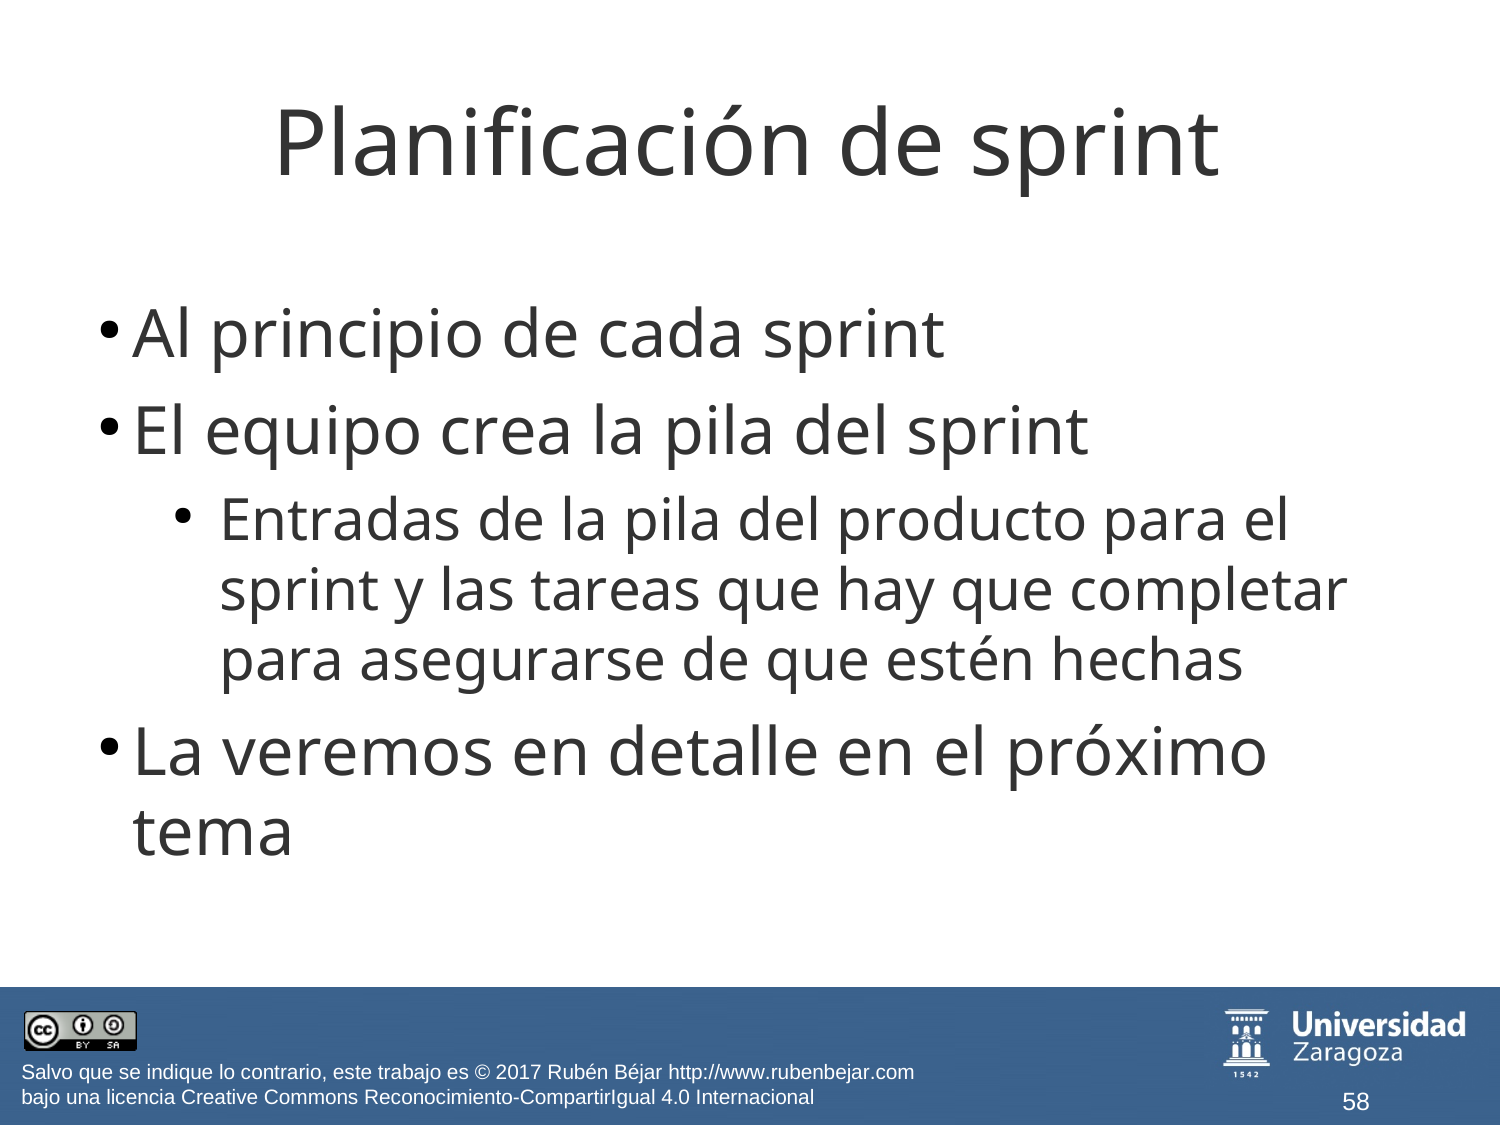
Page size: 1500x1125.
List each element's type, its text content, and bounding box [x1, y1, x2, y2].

picture [0, 987, 1500, 1125]
title Planificación de sprint [74, 21, 1420, 257]
list Al principio de cada sprint El equipo crea la pila del sprint Entradas de la pila del producto para el sprint y las tareas que hay que completar para asegurarse de que estén hechas La veremos en detalle en el próximo tema [82, 283, 1418, 957]
